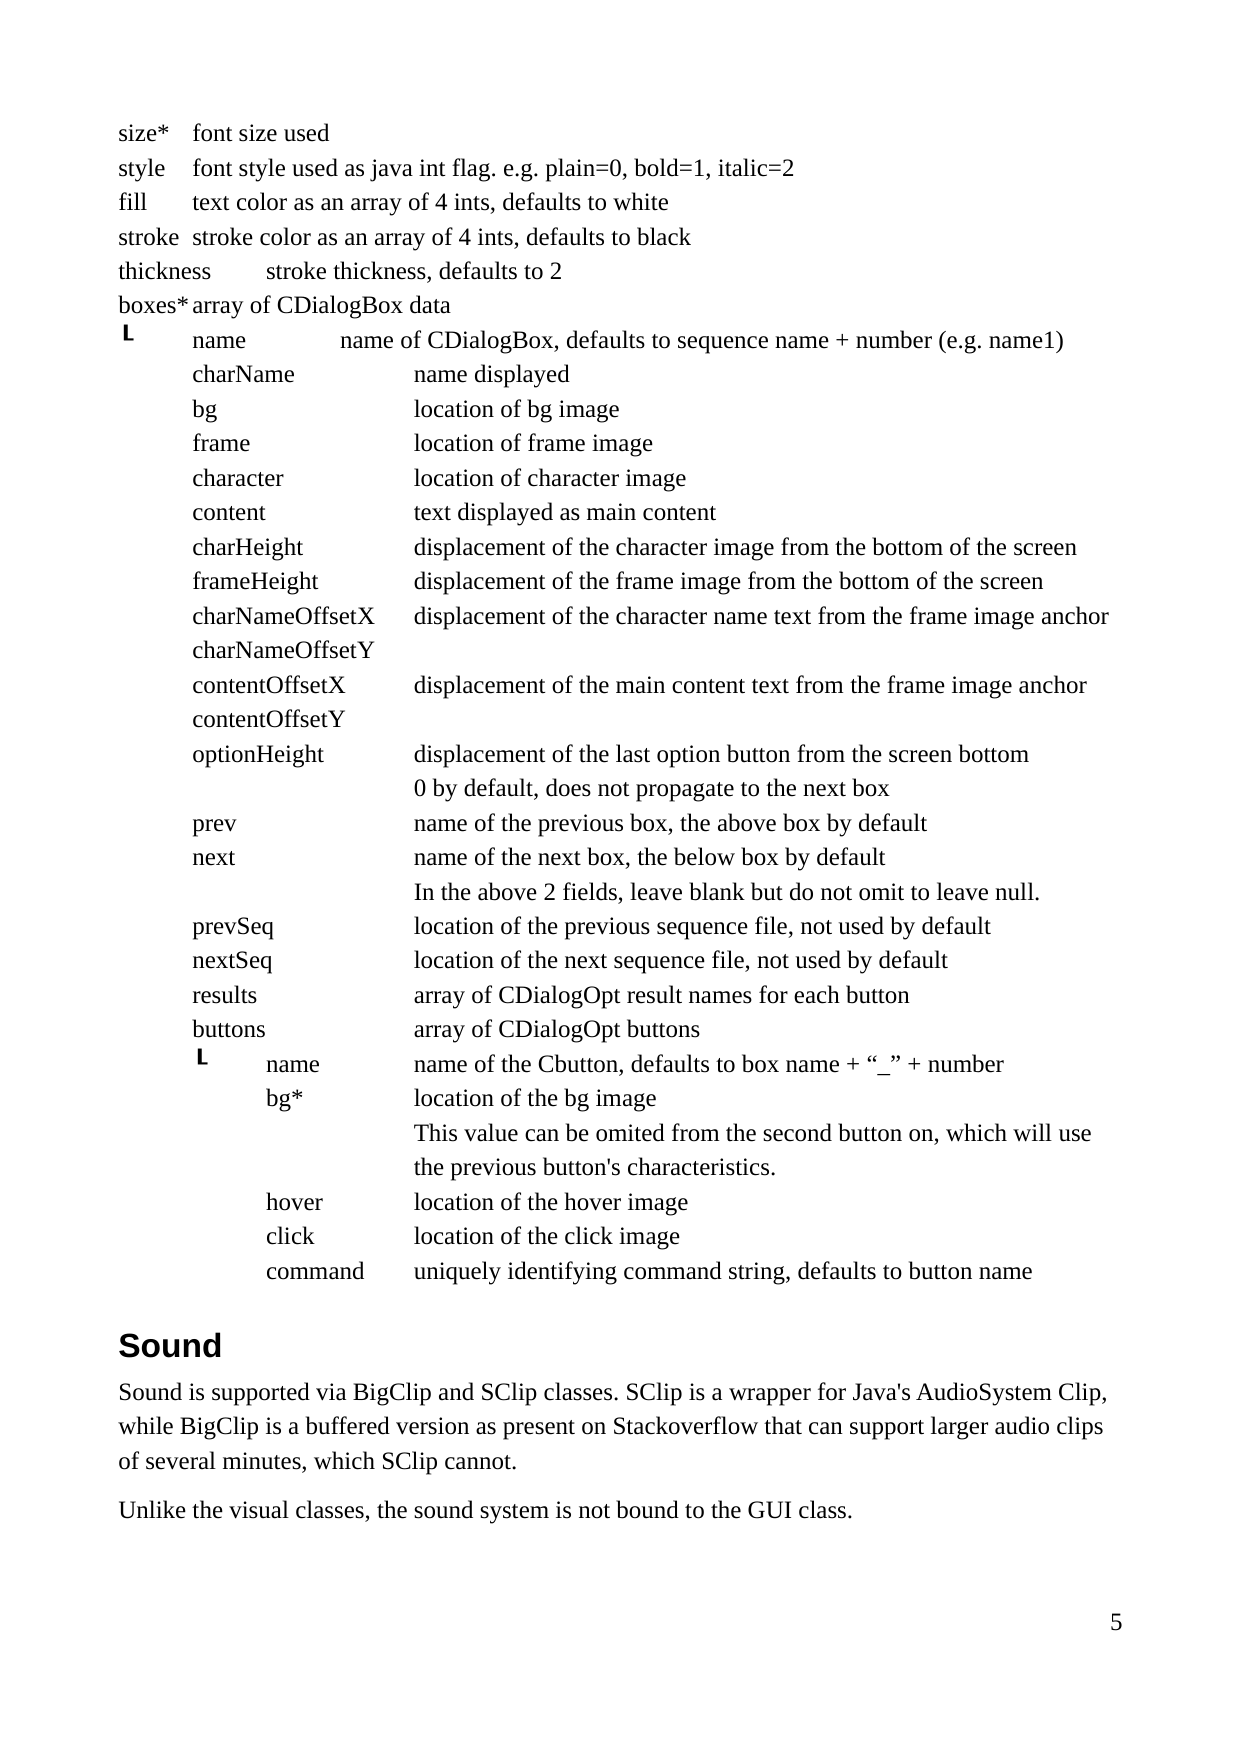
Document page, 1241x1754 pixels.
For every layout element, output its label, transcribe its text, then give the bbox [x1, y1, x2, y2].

text Sound is supported via BigClip and SClip classes. SClip is a wrapper for Java's AudioSystem Clip, while BigClip is a buffered version as present on Stackoverflow that can support larger audio clips of several minutes, which SClip cannot. [118, 1377, 1122, 1475]
text size* font size used style font style used as java int flag. e.g. plain=0, bold=1, italic=2 fill text color as an array of 4 ints, defaults to white stroke stroke color as an array of 4 ints, defaults to black thickness stroke thickness, defaults to 2 boxes* array of CDialogBox data ┖ name name of CDialogBox, defaults to sequence name + number (e.g. name1) charName name displayed bg location of bg image frame location of frame image character location of character image content text displayed as main content charHeight displacement of the character image from the bottom of the screen frameHeight displacement of the frame image from the bottom of the screen charNameOffsetX displacement of the character name text from the frame image anchor charNameOffsetY contentOffsetX displacement of the main content text from the frame image anchor contentOffsetY optionHeight displacement of the last option button from the screen bottom 0 by default, does not propagate to the next box prev name of the previous box, the above box by default next name of the next box, the below box by default In the above 2 fields, leave blank but do not omit to leave null. prevSeq location of the previous sequence file, not used by default nextSeq location of the next sequence file, not used by default results array of CDialogOpt result names for each button buttons array of CDialogOpt buttons ┖ name name of the Cbutton, defaults to box name + “_” + number bg* location of the bg image This value can be omited from the second button on, which will use the previous button's characteristics. hover location of the hover image click location of the click image command uniquely identifying command string, defaults to button name [118, 118, 1122, 1285]
subtitle Sound [118, 1326, 1122, 1364]
text Unlike the visual classes, the sound system is not bound to the GUI class. [118, 1495, 1122, 1524]
